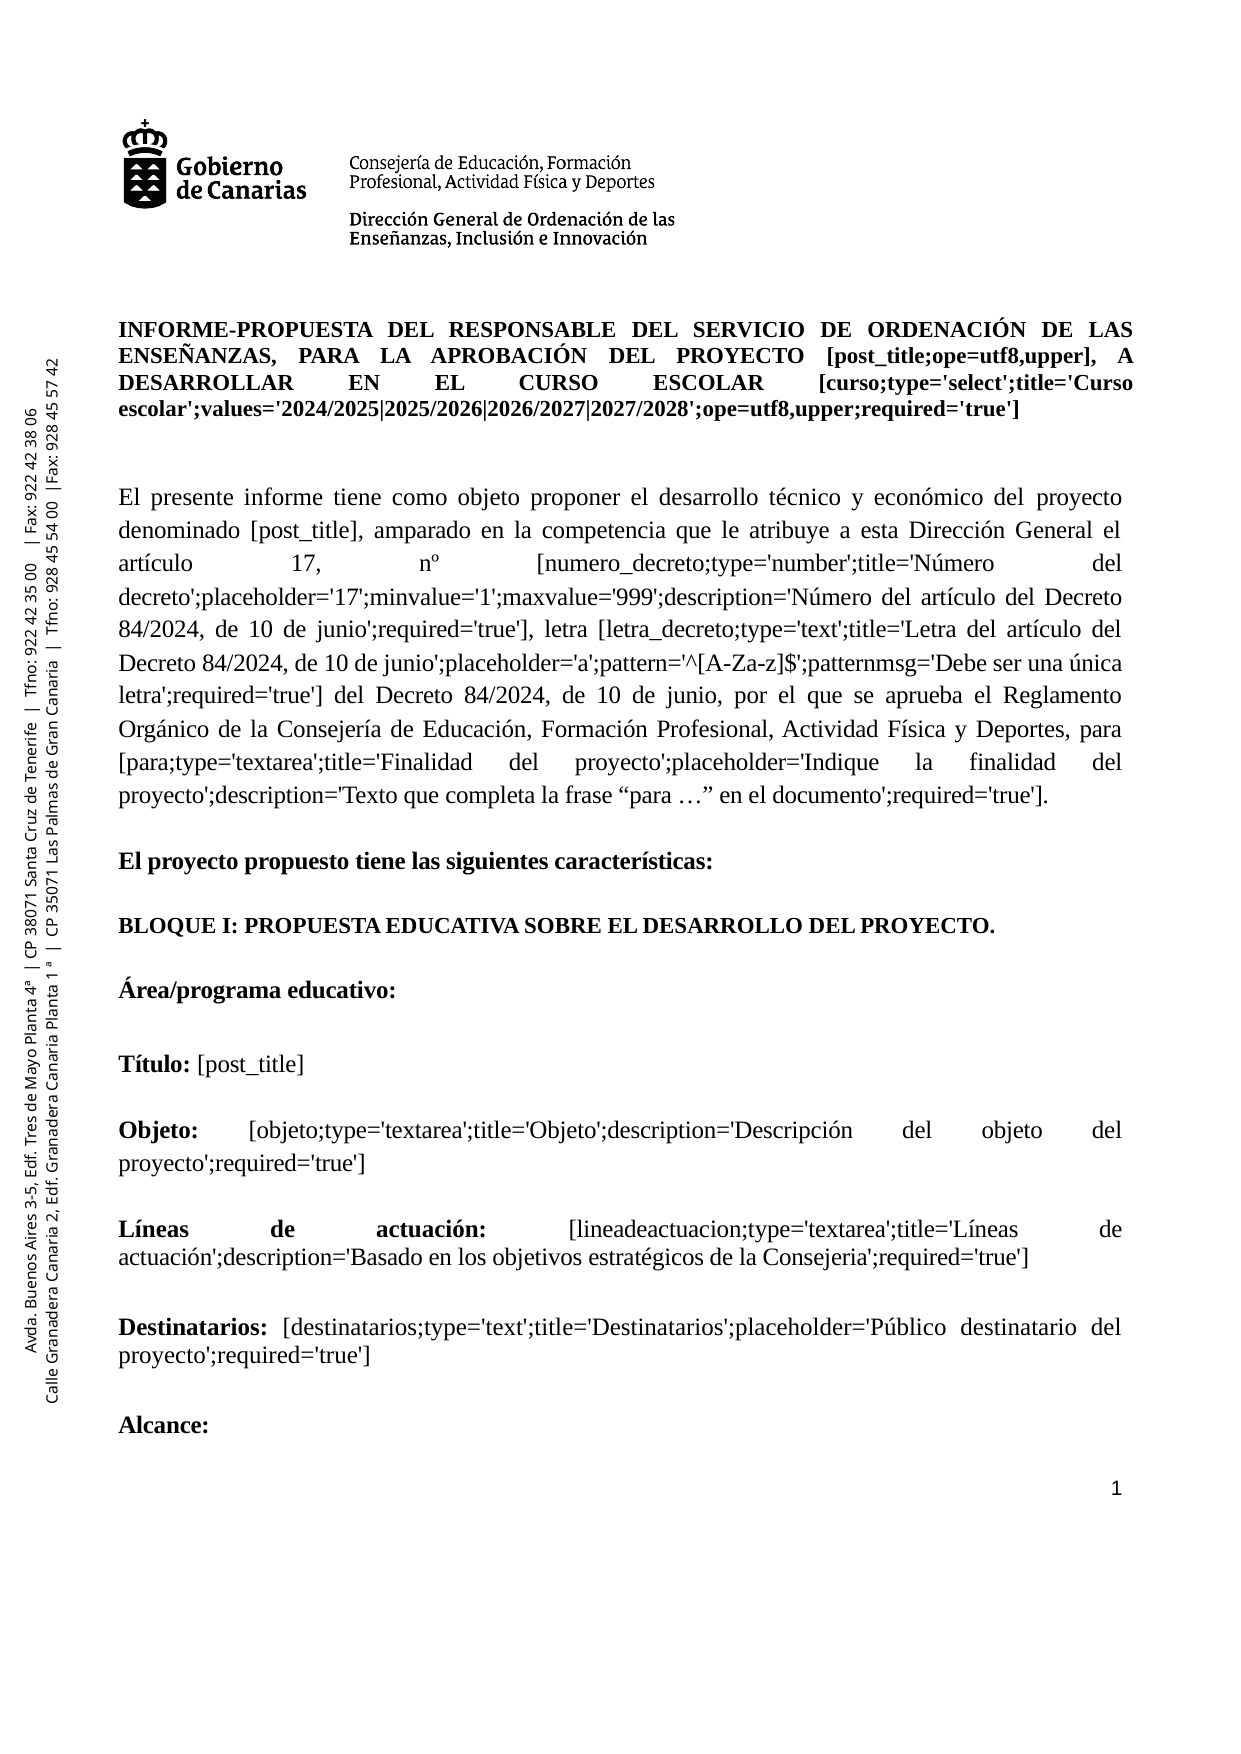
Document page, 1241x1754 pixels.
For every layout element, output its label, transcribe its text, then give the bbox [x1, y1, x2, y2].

picture [122, 119, 675, 248]
list Destinatarios: [destinatarios;type='text';title='Destinatarios';placeholder='Público destinatario del proyecto';required='true'] [118, 1312, 1122, 1369]
text El presente informe tiene como objeto proponer el desarrollo técnico y económico del proyecto denominado [post_title], amparado en la competencia que le atribuye a esta Dirección General el artículo 17, nº [numero_decreto;type='number';title='Número del decreto';placeholder='17';minvalue='1';maxvalue='999';description='Número del artículo del Decreto 84/2024, de 10 de junio';required='true'], letra [letra_decreto;type='text';title='Letra del artículo del Decreto 84/2024, de 10 de junio';placeholder='a';pattern='^[A-Za-z]$';patternmsg='Debe ser una única letra';required='true'] del Decreto 84/2024, de 10 de junio, por el que se aprueba el Reglamento Orgánico de la Consejería de Educación, Formación Profesional, Actividad Física y Deportes, para [para;type='textarea';title='Finalidad del proyecto';placeholder='Indique la finalidad del proyecto';description='Texto que completa la frase “para …” en el documento';required='true']. [118, 482, 1122, 808]
list Alcance: [118, 1410, 1122, 1439]
list Líneas de actuación: [lineadeactuacion;type='textarea';title='Líneas de actuación';description='Basado en los objetivos estratégicos de la Consejeria';required='true'] [118, 1214, 1122, 1271]
list Objeto: [objeto;type='textarea';title='Objeto';description='Descripción del objeto del proyecto';required='true'] [118, 1115, 1122, 1176]
text INFORME-PROPUESTA DEL RESPONSABLE DEL SERVICIO DE ORDENACIÓN DE LAS ENSEÑANZAS, PARA LA APROBACIÓN DEL PROYECTO [post_title;ope=utf8,upper], A DESARROLLAR EN EL CURSO ESCOLAR [curso;type='select';title='Curso escolar';values='2024/2025|2025/2026|2026/2027|2027/2028';ope=utf8,upper;required='true'] [118, 316, 1134, 421]
text Área/programa educativo: [118, 975, 1122, 1004]
text BLOQUE I: PROPUESTA EDUCATIVA SOBRE EL DESARROLLO DEL PROYECTO. [118, 912, 1122, 938]
list Título: [post_title] [118, 1049, 1122, 1077]
text El proyecto propuesto tiene las siguientes características: [118, 846, 1122, 874]
